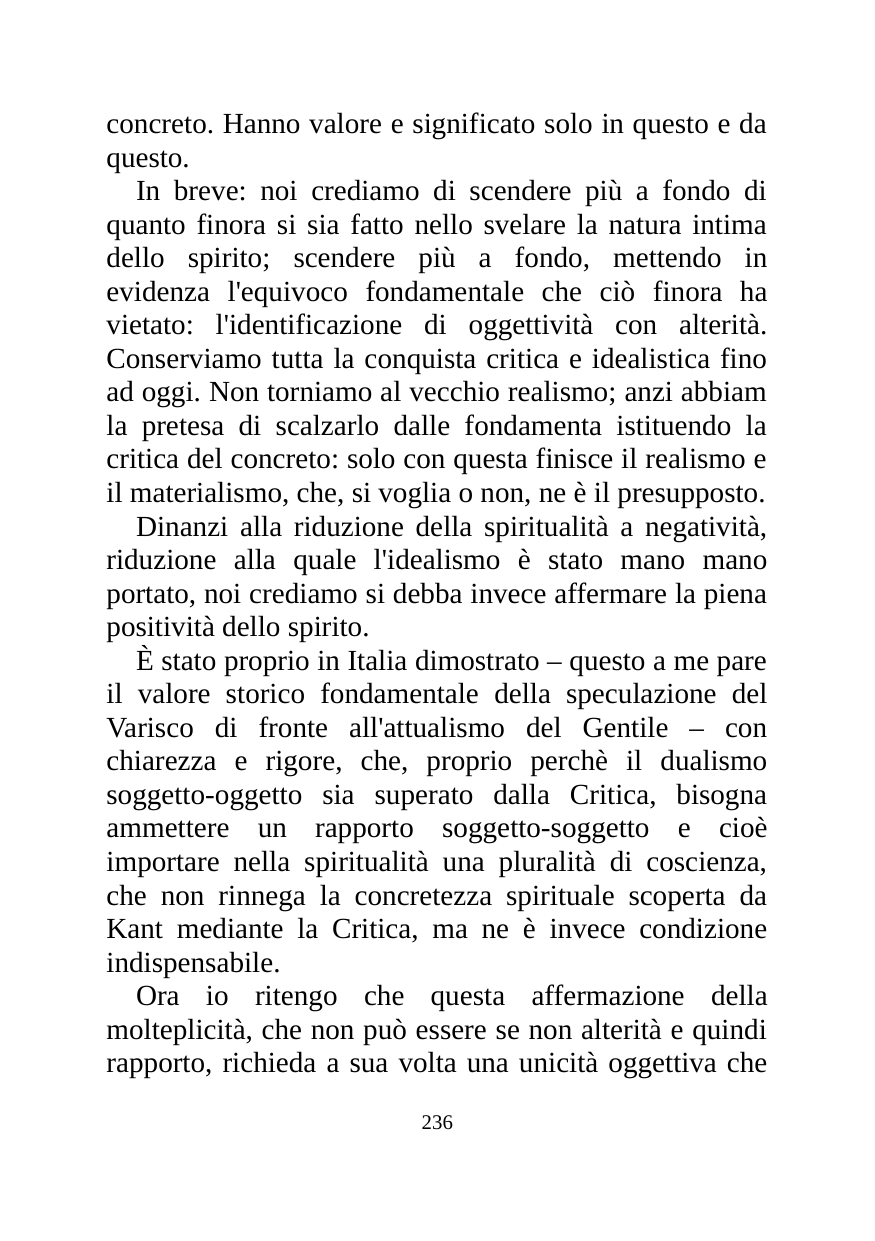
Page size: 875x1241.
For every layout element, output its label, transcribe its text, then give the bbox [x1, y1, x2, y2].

text Dinanzi alla riduzione della spiritualità a negatività, riduzione alla quale l'idealismo è stato mano mano portato, noi crediamo si debba invece affermare la piena positività dello spirito. [106, 509, 768, 643]
text concreto. Hanno valore e significato solo in questo e da questo. [106, 106, 768, 173]
text È stato proprio in Italia dimostrato – questo a me pare il valore storico fondamentale della speculazione del Varisco di fronte all'attualismo del Gentile – con chiarezza e rigore, che, proprio perchè il dualismo soggetto-oggetto sia superato dalla Critica, bisogna ammettere un rapporto soggetto-soggetto e cioè importare nella spiritualità una pluralità di coscienza, che non rinnega la concretezza spirituale scoperta da Kant mediante la Critica, ma ne è invece condizione indispensabile. [106, 643, 768, 978]
text Ora io ritengo che questa affermazione della molteplicità, che non può essere se non alterità e quindi rapporto, richieda a sua volta una unicità oggettiva che [106, 978, 768, 1079]
text In breve: noi crediamo di scendere più a fondo di quanto finora si sia fatto nello svelare la natura intima dello spirito; scendere più a fondo, mettendo in evidenza l'equivoco fondamentale che ciò finora ha vietato: l'identificazione di oggettività con alterità. Conserviamo tutta la conquista critica e idealistica fino ad oggi. Non torniamo al vecchio realismo; anzi abbiam la pretesa di scalzarlo dalle fondamenta istituendo la critica del concreto: solo con questa finisce il realismo e il materialismo, che, si voglia o non, ne è il presupposto. [106, 173, 768, 509]
